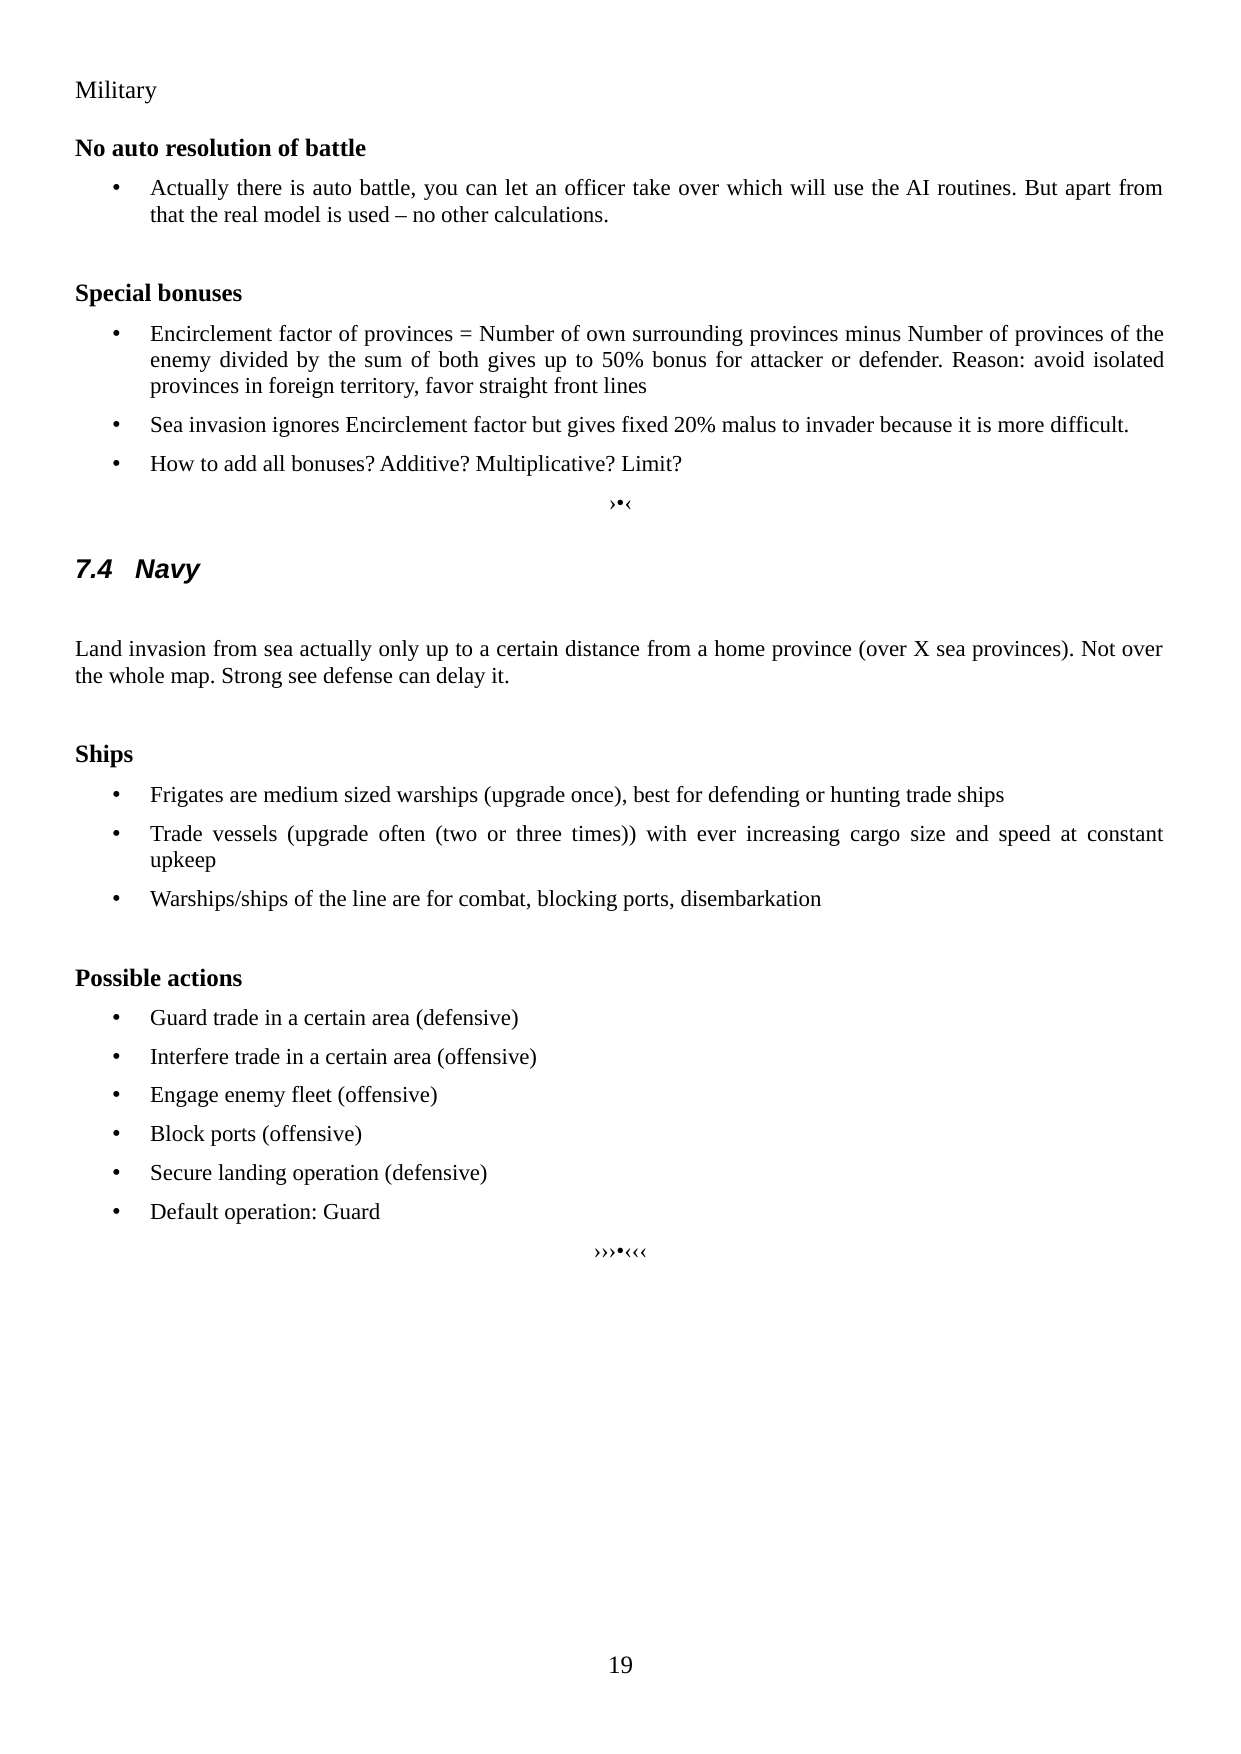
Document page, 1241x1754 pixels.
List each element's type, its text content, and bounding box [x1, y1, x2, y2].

list Block ports (offensive) [112, 1120, 1166, 1147]
list Frigates are medium sized warships (upgrade once), best for defending or hunting trade ships [112, 781, 1166, 807]
list Encirclement factor of provinces = Number of own surrounding provinces minus Number of provinces of the enemy divided by the sum of both gives up to 50% bonus for attacker or defender. Reason: avoid isolated provinces in foreign territory, favor straight front lines [112, 320, 1166, 399]
list Engage enemy fleet (offensive) [112, 1082, 1166, 1108]
text No auto resolution of battle [75, 133, 1166, 162]
list Trade vessels (upgrade often (two or three times)) with ever increasing cargo size and speed at constant upkeep [112, 820, 1166, 872]
list Interfere trade in a certain area (offensive) [112, 1043, 1166, 1069]
text Possible actions [75, 963, 1166, 991]
text Special bonuses [75, 278, 1166, 307]
list How to add all bonuses? Additive? Multiplicative? Limit? [112, 450, 1166, 477]
text Land invasion from sea actually only up to a certain distance from a home province (over X sea provinces). Not over the whole map. Strong see defense can delay it. [75, 636, 1166, 688]
list Actually there is auto battle, you can let an officer take over which will use the AI routines. But apart from that the real model is used – no other calculations. [112, 174, 1166, 227]
list Guard trade in a certain area (defensive) [112, 1004, 1166, 1030]
list Default operation: Guard [112, 1198, 1166, 1224]
subtitle Navy [75, 553, 1166, 584]
text Ships [75, 739, 1166, 768]
text ›•‹ [75, 489, 1166, 515]
list Secure landing operation (defensive) [112, 1159, 1166, 1186]
list Warships/ships of the line are for combat, blocking ports, disembarkation [112, 885, 1166, 911]
list Sea invasion ignores Encirclement factor but gives fixed 20% malus to invader because it is more difficult. [112, 411, 1166, 438]
text ›››•‹‹‹ [75, 1237, 1166, 1263]
